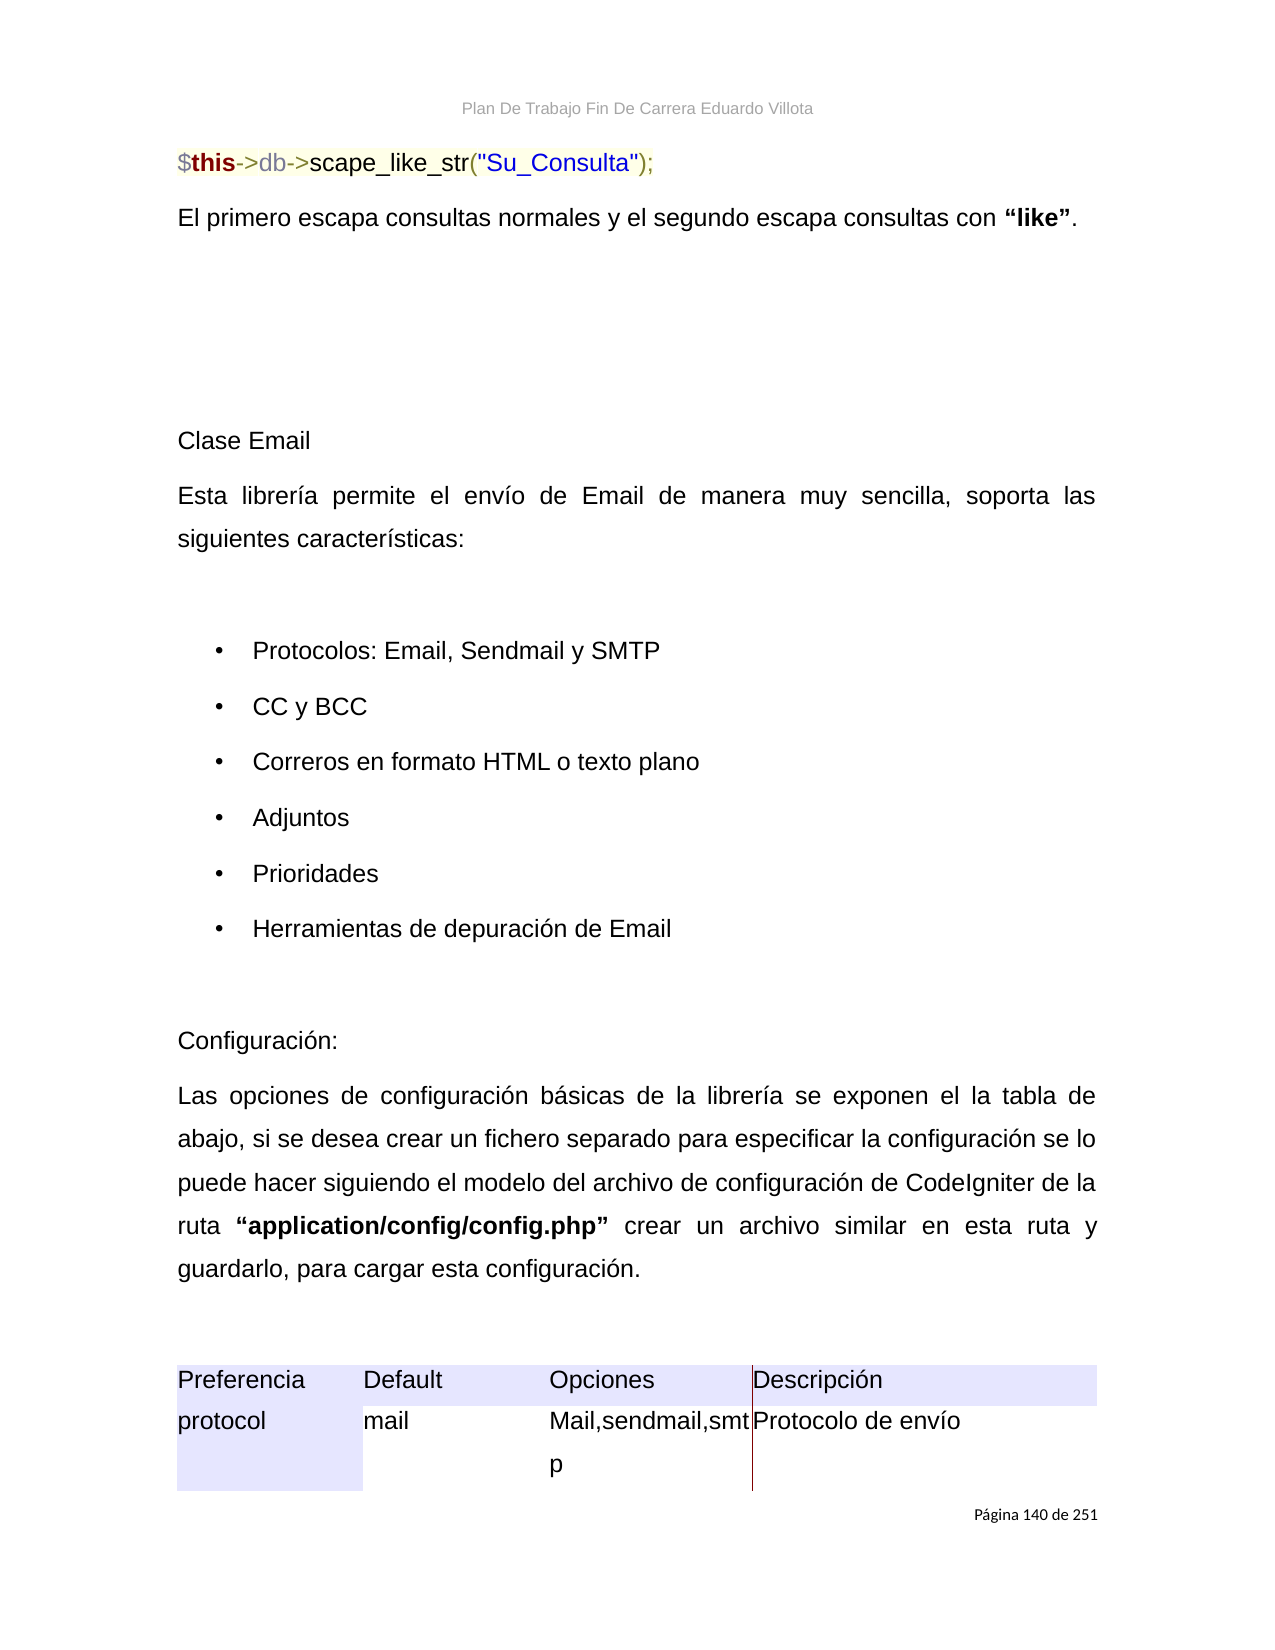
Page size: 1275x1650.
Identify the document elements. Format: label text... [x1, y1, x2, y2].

table_header Default [363, 1365, 549, 1406]
text Las opciones de configuración básicas de la librería se exponen el la tabla de abajo, si se desea crear un fichero separado para especificar la configuración se lo puede hacer siguiendo el modelo del archivo de configuración de CodeIgniter de la ruta “application/config/config.php” crear un archivo similar en esta ruta y guardarlo, para cargar esta configuración. [177, 1081, 1098, 1283]
text Esta librería permite el envío de Email de manera muy sencilla, soporta las siguientes características: [177, 481, 1098, 553]
list Protocolos: Email, Sendmail y SMTP [215, 636, 1098, 664]
list Prioridades [215, 859, 1098, 887]
table_header Preferencia [177, 1365, 363, 1406]
table_cell Protocolo de envío [753, 1406, 1097, 1491]
list Herramientas de depuración de Email [215, 914, 1098, 943]
text Configuración: [177, 1026, 1098, 1054]
table_header Descripción [753, 1365, 1097, 1406]
text El primero escapa consultas normales y el segundo escapa consultas con “like”. [177, 203, 1098, 232]
list Correros en formato HTML o texto plano [215, 747, 1098, 776]
list Adjuntos [215, 803, 1098, 832]
table_cell Mail,sendmail,smtp [549, 1406, 752, 1491]
table_cell mail [363, 1406, 549, 1491]
table_cell protocol [177, 1406, 363, 1491]
list CC y BCC [215, 691, 1098, 720]
text Clase Email [177, 426, 1098, 454]
table_header Opciones [549, 1365, 752, 1406]
text $this->db->scape_like_str("Su_Consulta"); [177, 148, 1098, 176]
